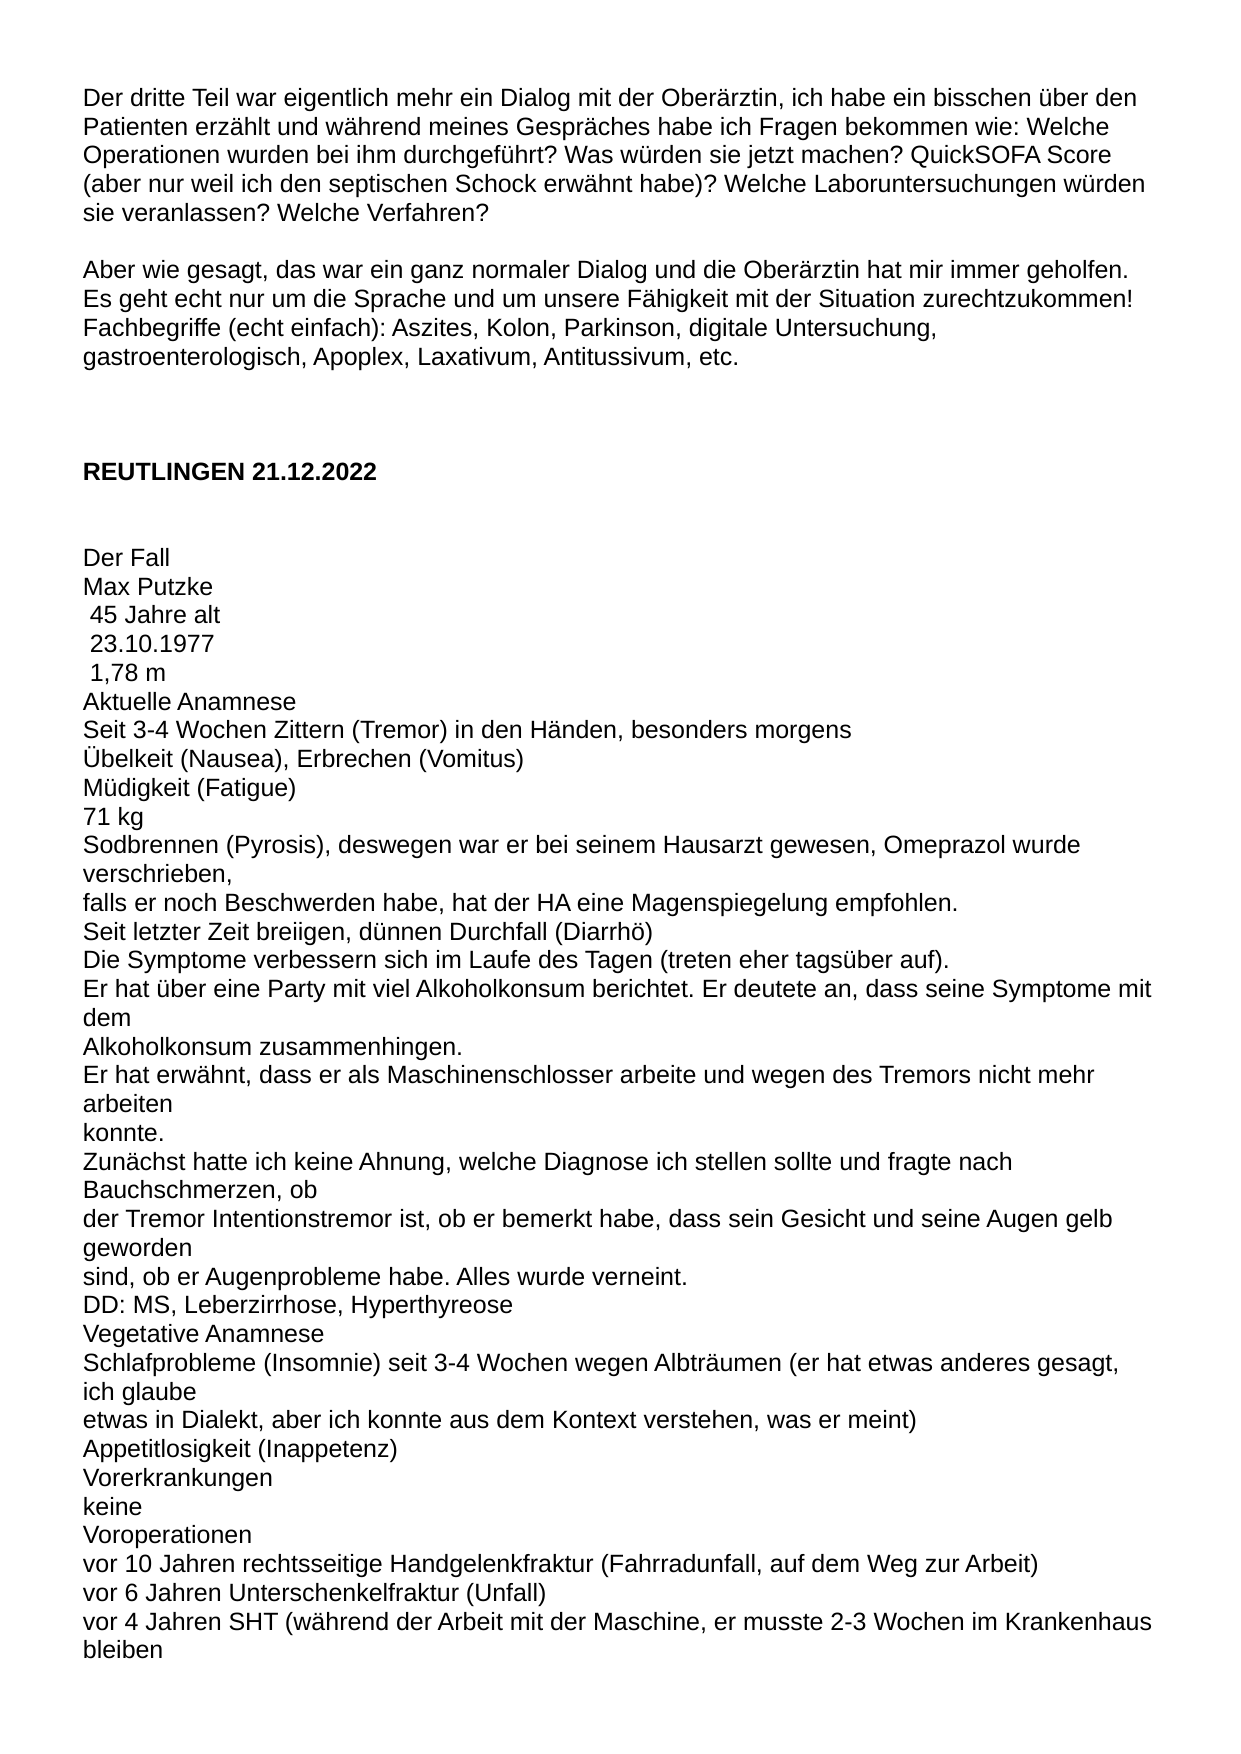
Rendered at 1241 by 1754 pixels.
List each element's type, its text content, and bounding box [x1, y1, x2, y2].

text 45 Jahre alt [83, 600, 1157, 629]
text Er hat erwähnt, dass er als Maschinenschlosser arbeite und wegen des Tremors nicht mehr arbeiten [83, 1060, 1157, 1118]
text Zunächst hatte ich keine Ahnung, welche Diagnose ich stellen sollte und fragte nach Bauchschmerzen, ob [83, 1146, 1157, 1204]
text Übelkeit (Nausea), Erbrechen (Vomitus) [83, 744, 1157, 773]
text 23.10.1977 [83, 629, 1157, 658]
text Die Symptome verbessern sich im Laufe des Tagen (treten eher tagsüber auf). [83, 945, 1157, 974]
text konnte. [83, 1118, 1157, 1146]
text vor 10 Jahren rechtsseitige Handgelenkfraktur (Fahrradunfall, auf dem Weg zur Arbeit) [83, 1549, 1157, 1578]
text REUTLINGEN 21.12.2022 [83, 456, 1157, 485]
text Der dritte Teil war eigentlich mehr ein Dialog mit der Oberärztin, ich habe ein bisschen über den Patienten erzählt und während meines Gespräches habe ich Fragen bekommen wie: Welche Operationen wurden bei ihm durchgeführt? Was würden sie jetzt machen? QuickSOFA Score (aber nur weil ich den septischen Schock erwähnt habe)? Welche Laboruntersuchungen würden sie veranlassen? Welche Verfahren? [83, 83, 1157, 226]
text 1,78 m [83, 658, 1157, 686]
text sind, ob er Augenprobleme habe. Alles wurde verneint. [83, 1261, 1157, 1290]
text Seit letzter Zeit breiigen, dünnen Durchfall (Diarrhö) [83, 916, 1157, 945]
text Sodbrennen (Pyrosis), deswegen war er bei seinem Hausarzt gewesen, Omeprazol wurde verschrieben, [83, 830, 1157, 888]
text Alkoholkonsum zusammenhingen. [83, 1031, 1157, 1060]
text Er hat über eine Party mit viel Alkoholkonsum berichtet. Er deutete an, dass seine Symptome mit dem [83, 974, 1157, 1031]
text Max Putzke [83, 571, 1157, 600]
text Vorerkrankungen [83, 1463, 1157, 1491]
text Vegetative Anamnese [83, 1319, 1157, 1348]
text Voroperationen [83, 1520, 1157, 1549]
text DD: MS, Leberzirrhose, Hyperthyreose [83, 1290, 1157, 1319]
text Schlafprobleme (Insomnie) seit 3-4 Wochen wegen Albträumen (er hat etwas anderes gesagt, ich glaube [83, 1348, 1157, 1405]
text Seit 3-4 Wochen Zittern (Tremor) in den Händen, besonders morgens [83, 715, 1157, 744]
text Appetitlosigkeit (Inappetenz) [83, 1434, 1157, 1463]
text vor 6 Jahren Unterschenkelfraktur (Unfall) [83, 1578, 1157, 1606]
text falls er noch Beschwerden habe, hat der HA eine Magenspiegelung empfohlen. [83, 888, 1157, 916]
text der Tremor Intentionstremor ist, ob er bemerkt habe, dass sein Gesicht und seine Augen gelb geworden [83, 1204, 1157, 1261]
text Aber wie gesagt, das war ein ganz normaler Dialog und die Oberärztin hat mir immer geholfen. Es geht echt nur um die Sprache und um unsere Fähigkeit mit der Situation zurechtzukommen! [83, 255, 1157, 313]
text keine [83, 1491, 1157, 1520]
text Aktuelle Anamnese [83, 686, 1157, 715]
text vor 4 Jahren SHT (während der Arbeit mit der Maschine, er musste 2-3 Wochen im Krankenhaus bleiben [83, 1606, 1157, 1664]
text etwas in Dialekt, aber ich konnte aus dem Kontext verstehen, was er meint) [83, 1405, 1157, 1434]
text Der Fall [83, 543, 1157, 571]
text 71 kg [83, 801, 1157, 830]
text Fachbegriffe (echt einfach): Aszites, Kolon, Parkinson, digitale Untersuchung, gastroenterologisch, Apoplex, Laxativum, Antitussivum, etc. [83, 313, 1157, 370]
text Müdigkeit (Fatigue) [83, 773, 1157, 801]
